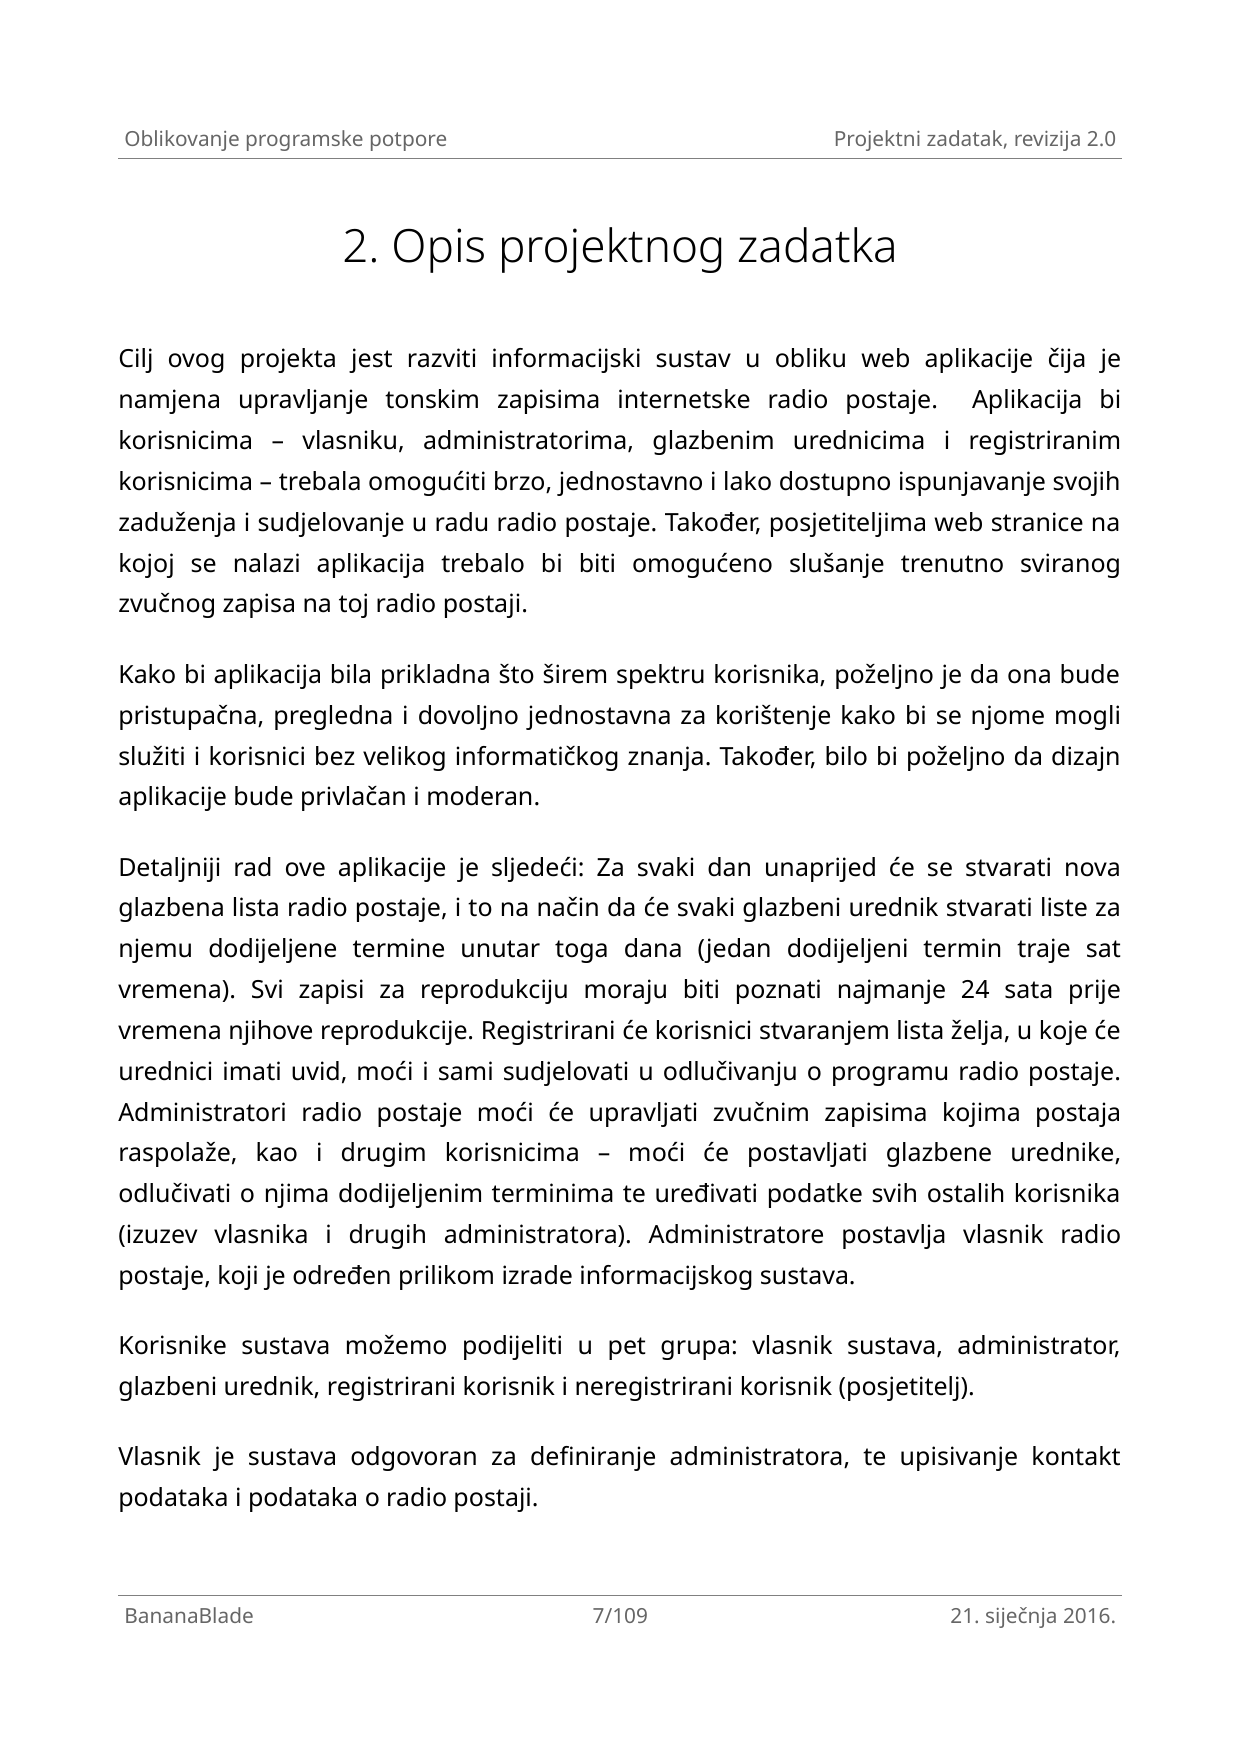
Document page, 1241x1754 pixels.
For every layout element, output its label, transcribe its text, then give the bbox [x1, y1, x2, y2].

text Kako bi aplikacija bila prikladna što širem spektru korisnika, poželjno je da ona bude pristupačna, pregledna i dovoljno jednostavna za korištenje kako bi se njome mogli služiti i korisnici bez velikog informatičkog znanja. Također, bilo bi poželjno da dizajn aplikacije bude privlačan i moderan. [118, 656, 1122, 813]
text Cilj ovog projekta jest razviti informacijski sustav u obliku web aplikacije čija je namjena upravljanje tonskim zapisima internetske radio postaje. Aplikacija bi korisnicima – vlasniku, administratorima, glazbenim urednicima i registriranim korisnicima – trebala omogućiti brzo, jednostavno i lako dostupno ispunjavanje svojih zaduženja i sudjelovanje u radu radio postaje. Također, posjetiteljima web stranice na kojoj se nalazi aplikacija trebalo bi biti omogućeno slušanje trenutno sviranog zvučnog zapisa na toj radio postaji. [118, 300, 1122, 620]
subtitle 2. Opis projektnog zadatka [118, 213, 1122, 275]
text Vlasnik je sustava odgovoran za definiranje administratora, te upisivanje kontakt podataka i podataka o radio postaji. [118, 1439, 1122, 1514]
text Detaljniji rad ove aplikacije je sljedeći: Za svaki dan unaprijed će se stvarati nova glazbena lista radio postaje, i to na način da će svaki glazbeni urednik stvarati liste za njemu dodijeljene termine unutar toga dana (jedan dodijeljeni termin traje sat vremena). Svi zapisi za reprodukciju moraju biti poznati najmanje 24 sata prije vremena njihove reprodukcije. Registrirani će korisnici stvaranjem lista želja, u koje će urednici imati uvid, moći i sami sudjelovati u odlučivanju o programu radio postaje. Administratori radio postaje moći će upravljati zvučnim zapisima kojima postaja raspolaže, kao i drugim korisnicima – moći će postavljati glazbene urednike, odlučivati o njima dodijeljenim terminima te uređivati podatke svih ostalih korisnika (izuzev vlasnika i drugih administratora). Administratore postavlja vlasnik radio postaje, koji je određen prilikom izrade informacijskog sustava. [118, 849, 1122, 1292]
text Korisnike sustava možemo podijeliti u pet grupa: vlasnik sustava, administrator, glazbeni urednik, registrirani korisnik i neregistrirani korisnik (posjetitelj). [118, 1328, 1122, 1403]
